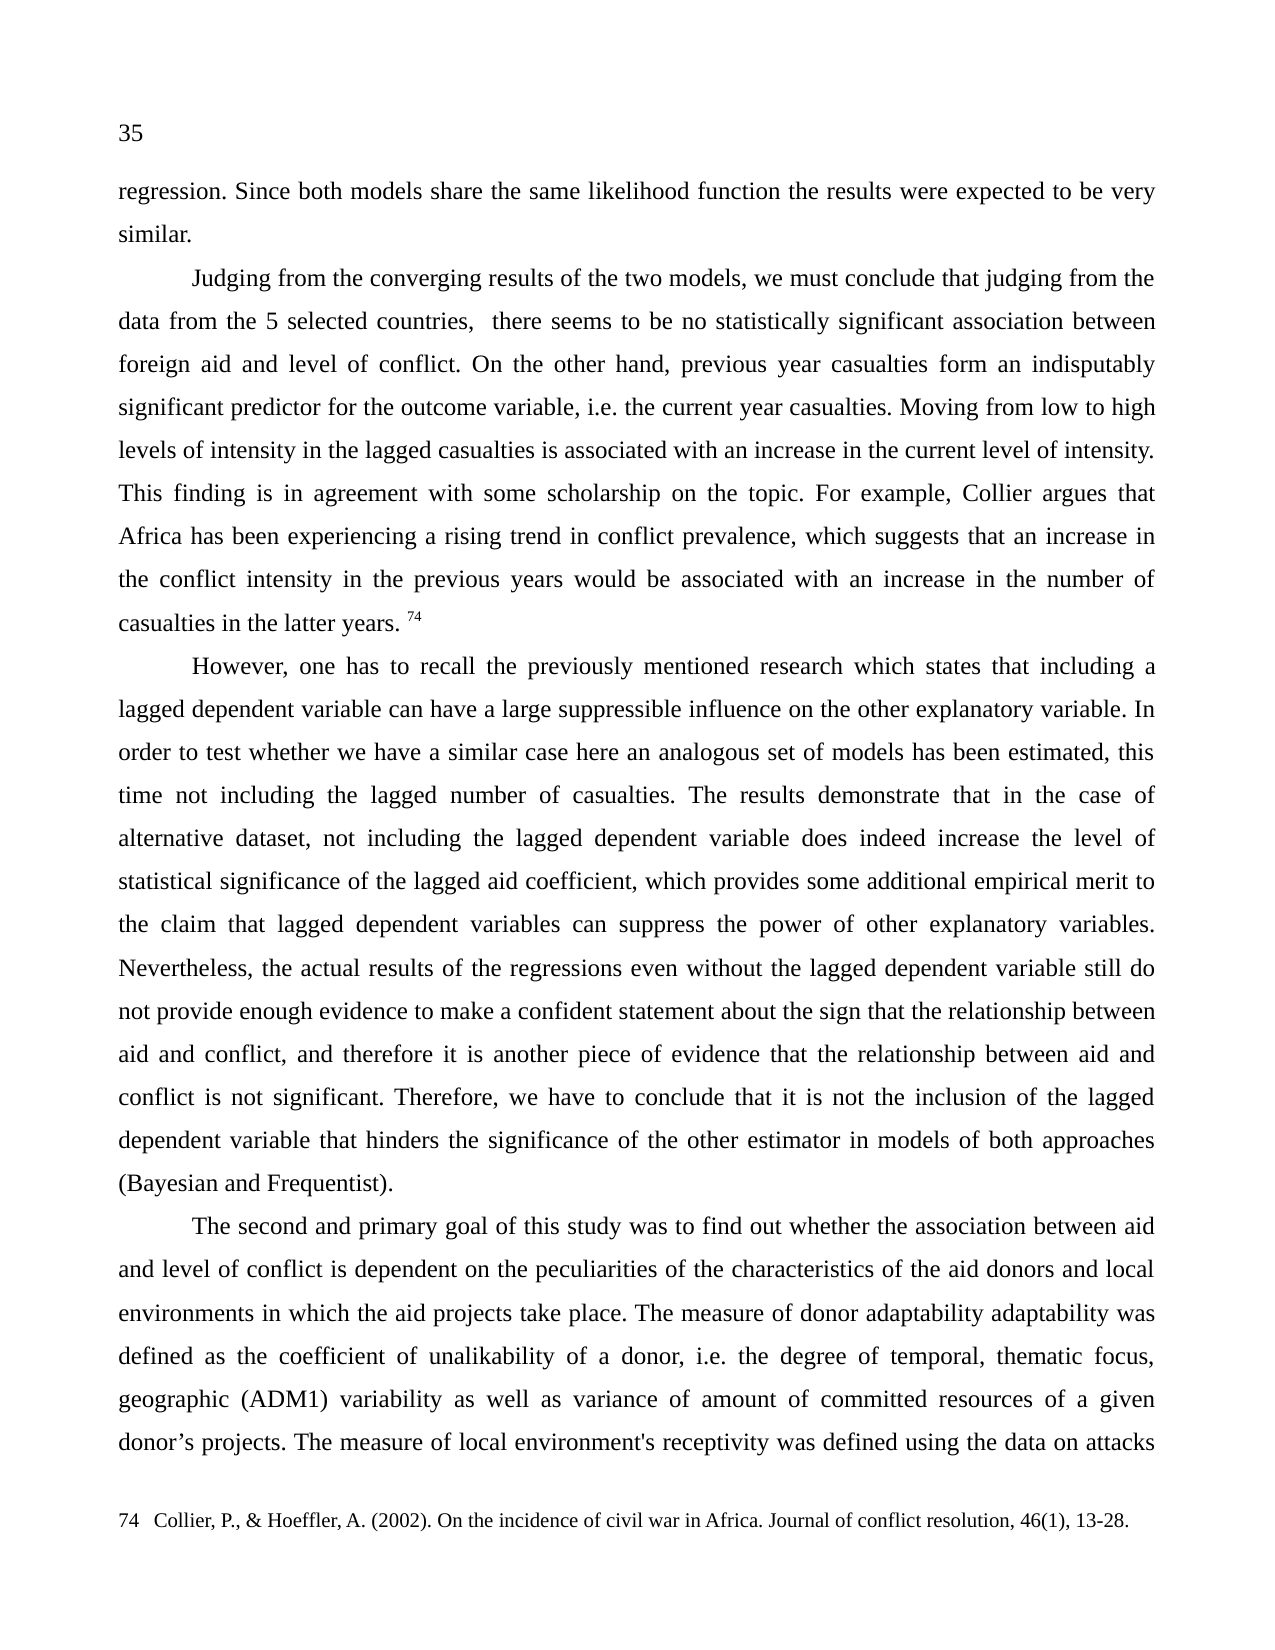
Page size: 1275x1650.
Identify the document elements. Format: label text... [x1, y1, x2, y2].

text However, one has to recall the previously mentioned research which states that including a lagged dependent variable can have a large suppressible influence on the other explanatory variable. In order to test whether we have a similar case here an analogous set of models has been estimated, this time not including the lagged number of casualties. The results demonstrate that in the case of alternative dataset, not including the lagged dependent variable does indeed increase the level of statistical significance of the lagged aid coefficient, which provides some additional empirical merit to the claim that lagged dependent variables can suppress the power of other explanatory variables. Nevertheless, the actual results of the regressions even without the lagged dependent variable still do not provide enough evidence to make a confident statement about the sign that the relationship between aid and conflict, and therefore it is another piece of evidence that the relationship between aid and conflict is not significant. Therefore, we have to conclude that it is not the inclusion of the lagged dependent variable that hinders the significance of the other estimator in models of both approaches (Bayesian and Frequentist). [118, 651, 1157, 1197]
text Collier, P., & Hoeffler, A. (2002). On the incidence of civil war in Africa. Journal of conflict resolution, 46(1), 13-28. [118, 1508, 1157, 1532]
text The second and primary goal of this study was to find out whether the association between aid and level of conflict is dependent on the peculiarities of the characteristics of the aid donors and local environments in which the aid projects take place. The measure of donor adaptability adaptability was defined as the coefficient of unalikability of a donor, i.e. the degree of temporal, thematic focus, geographic (ADM1) variability as well as variance of amount of committed resources of a given donor’s projects. The measure of local environment's receptivity was defined using the data on attacks [118, 1211, 1157, 1456]
text Judging from the converging results of the two models, we must conclude that judging from the data from the 5 selected countries, there seems to be no statistically significant association between foreign aid and level of conflict. On the other hand, previous year casualties form an indisputably significant predictor for the outcome variable, i.e. the current year casualties. Moving from low to high levels of intensity in the lagged casualties is associated with an increase in the current level of intensity. This finding is in agreement with some scholarship on the topic. For example, Collier argues that Africa has been experiencing a rising trend in conflict prevalence, which suggests that an increase in the conflict intensity in the previous years would be associated with an increase in the number of casualties in the latter years. [118, 263, 1157, 636]
text regression. Since both models share the same likelihood function the results were expected to be very similar. [118, 176, 1157, 248]
